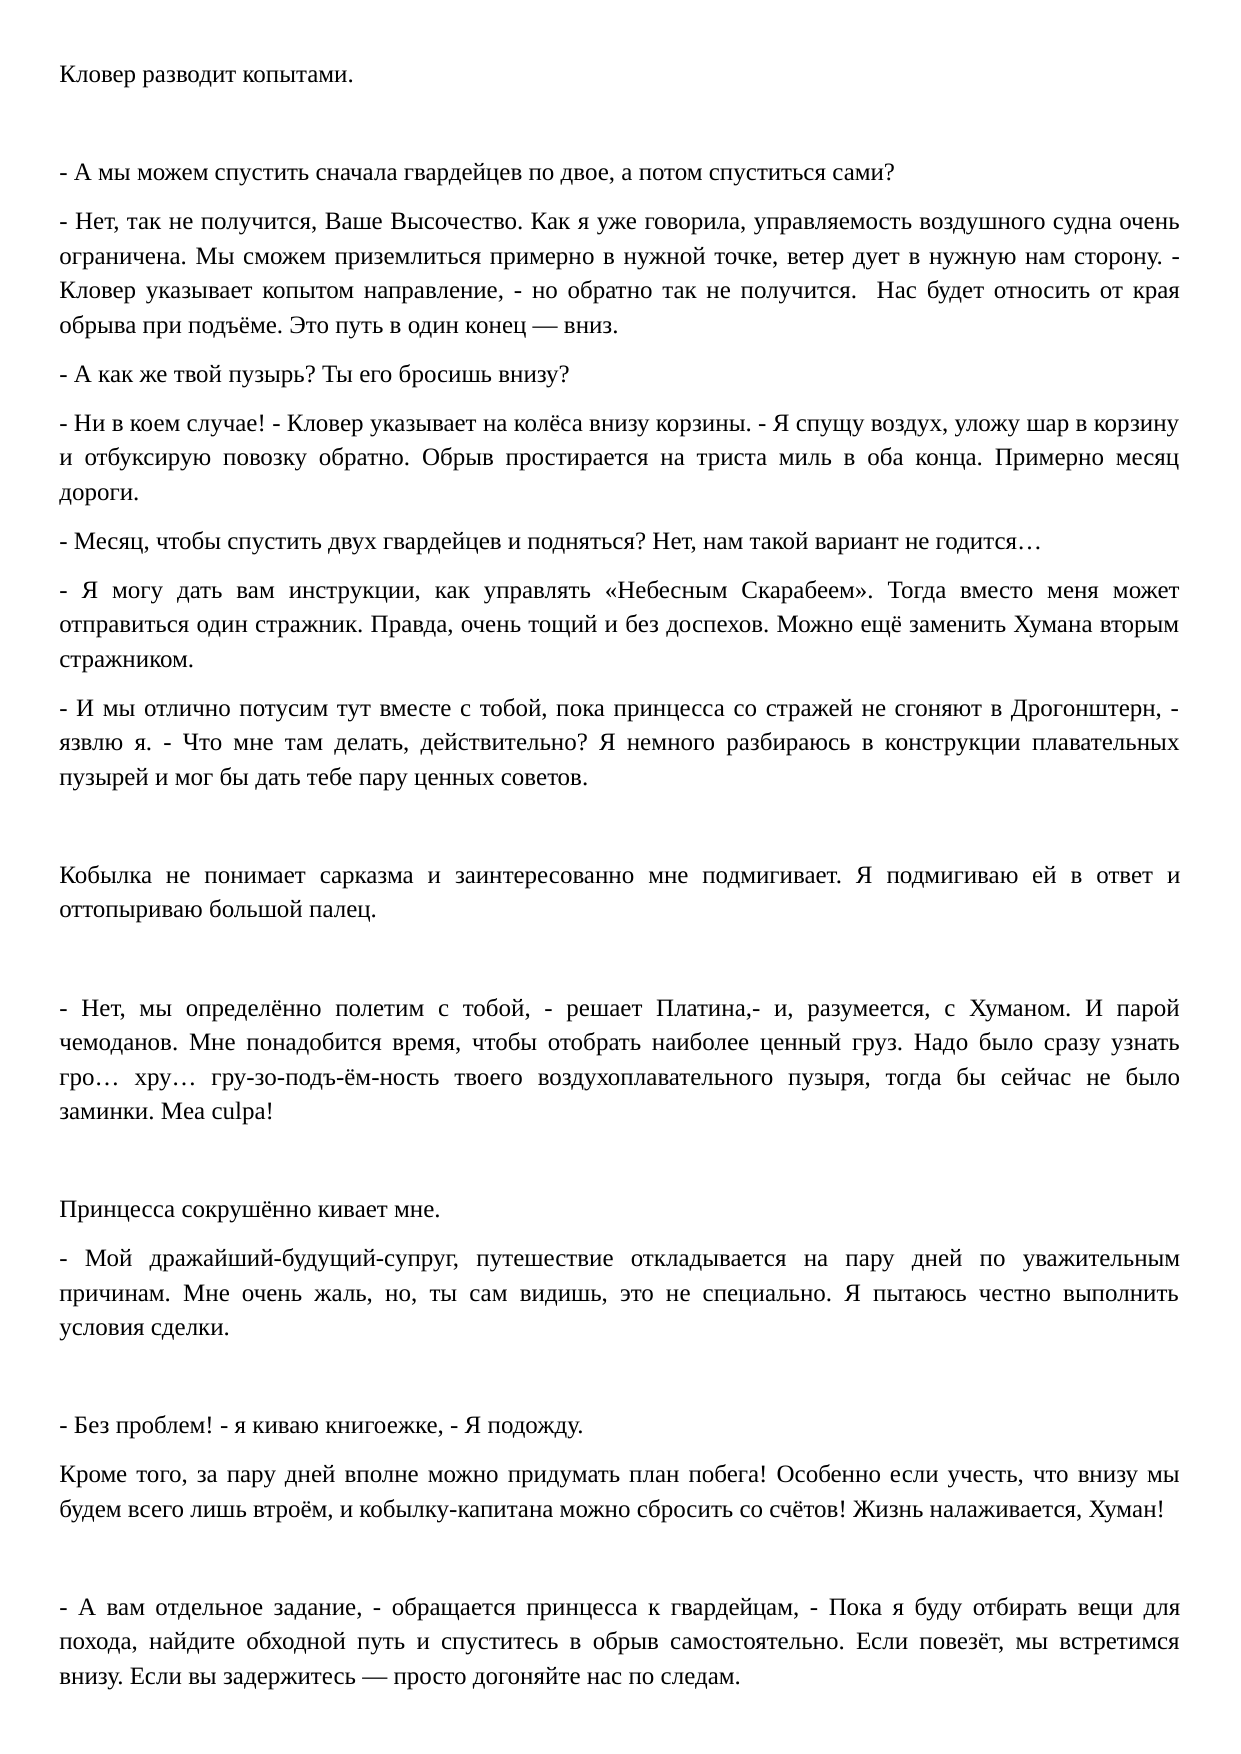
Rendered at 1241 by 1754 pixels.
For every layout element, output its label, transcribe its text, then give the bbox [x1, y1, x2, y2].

text - И мы отлично потусим тут вместе с тобой, пока принцесса со стражей не сгоняют в Дрогонштерн, - язвлю я. - Что мне там делать, действительно? Я немного разбираюсь в конструкции плавательных пузырей и мог бы дать тебе пару ценных советов. [59, 693, 1181, 791]
text - Без проблем! - я киваю книгоежке, - Я подожду. [59, 1410, 1181, 1439]
text - Я могу дать вам инструкции, как управлять «Небесным Скарабеем». Тогда вместо меня может отправиться один стражник. Правда, очень тощий и без доспехов. Можно ещё заменить Хумана вторым стражником. [59, 575, 1181, 673]
text - А как же твой пузырь? Ты его бросишь внизу? [59, 359, 1181, 387]
text - Мой дражайший-будущий-супруг, путешествие откладывается на пару дней по уважительным причинам. Мне очень жаль, но, ты сам видишь, это не специально. Я пытаюсь честно выполнить условия сделки. [59, 1243, 1181, 1341]
text - Месяц, чтобы спустить двух гвардейцев и подняться? Нет, нам такой вариант не годится… [59, 526, 1181, 554]
text Принцесса сокрушённо кивает мне. [59, 1194, 1181, 1223]
text Кроме того, за пару дней вполне можно придумать план побега! Особенно если учесть, что внизу мы будем всего лишь втроём, и кобылку-капитана можно сбросить со счётов! Жизнь налаживается, Хуман! [59, 1459, 1181, 1523]
text - Нет, так не получится, Ваше Высочество. Как я уже говорила, управляемость воздушного судна очень ограничена. Мы сможем приземлиться примерно в нужной точке, ветер дует в нужную нам сторону. - Кловер указывает копытом направление, - но обратно так не получится. Нас будет относить от края обрыва при подъёме. Это путь в один конец — вниз. [59, 206, 1181, 338]
text - А вам отдельное задание, - обращается принцесса к гвардейцам, - Пока я буду отбирать вещи для похода, найдите обходной путь и спуститесь в обрыв самостоятельно. Если повезёт, мы встретимся внизу. Если вы задержитесь — просто догоняйте нас по следам. [59, 1592, 1181, 1690]
text Кобылка не понимает сарказма и заинтересованно мне подмигивает. Я подмигиваю ей в ответ и оттопыриваю большой палец. [59, 860, 1181, 923]
text - Нет, мы определённо полетим с тобой, - решает Платина,- и, разумеется, с Хуманом. И парой чемоданов. Мне понадобится время, чтобы отобрать наиболее ценный груз. Надо было сразу узнать гро… хру… гру-зо-подъ-ём-ность твоего воздухоплавательного пузыря, тогда бы сейчас не было заминки. Mea culpa! [59, 993, 1181, 1125]
text Кловер разводит копытами. [59, 59, 1181, 88]
text - А мы можем спустить сначала гвардейцев по двое, а потом спуститься сами? [59, 157, 1181, 186]
text - Ни в коем случае! - Кловер указывает на колёса внизу корзины. - Я спущу воздух, уложу шар в корзину и отбуксирую повозку обратно. Обрыв простирается на триста миль в оба конца. Примерно месяц дороги. [59, 408, 1181, 506]
